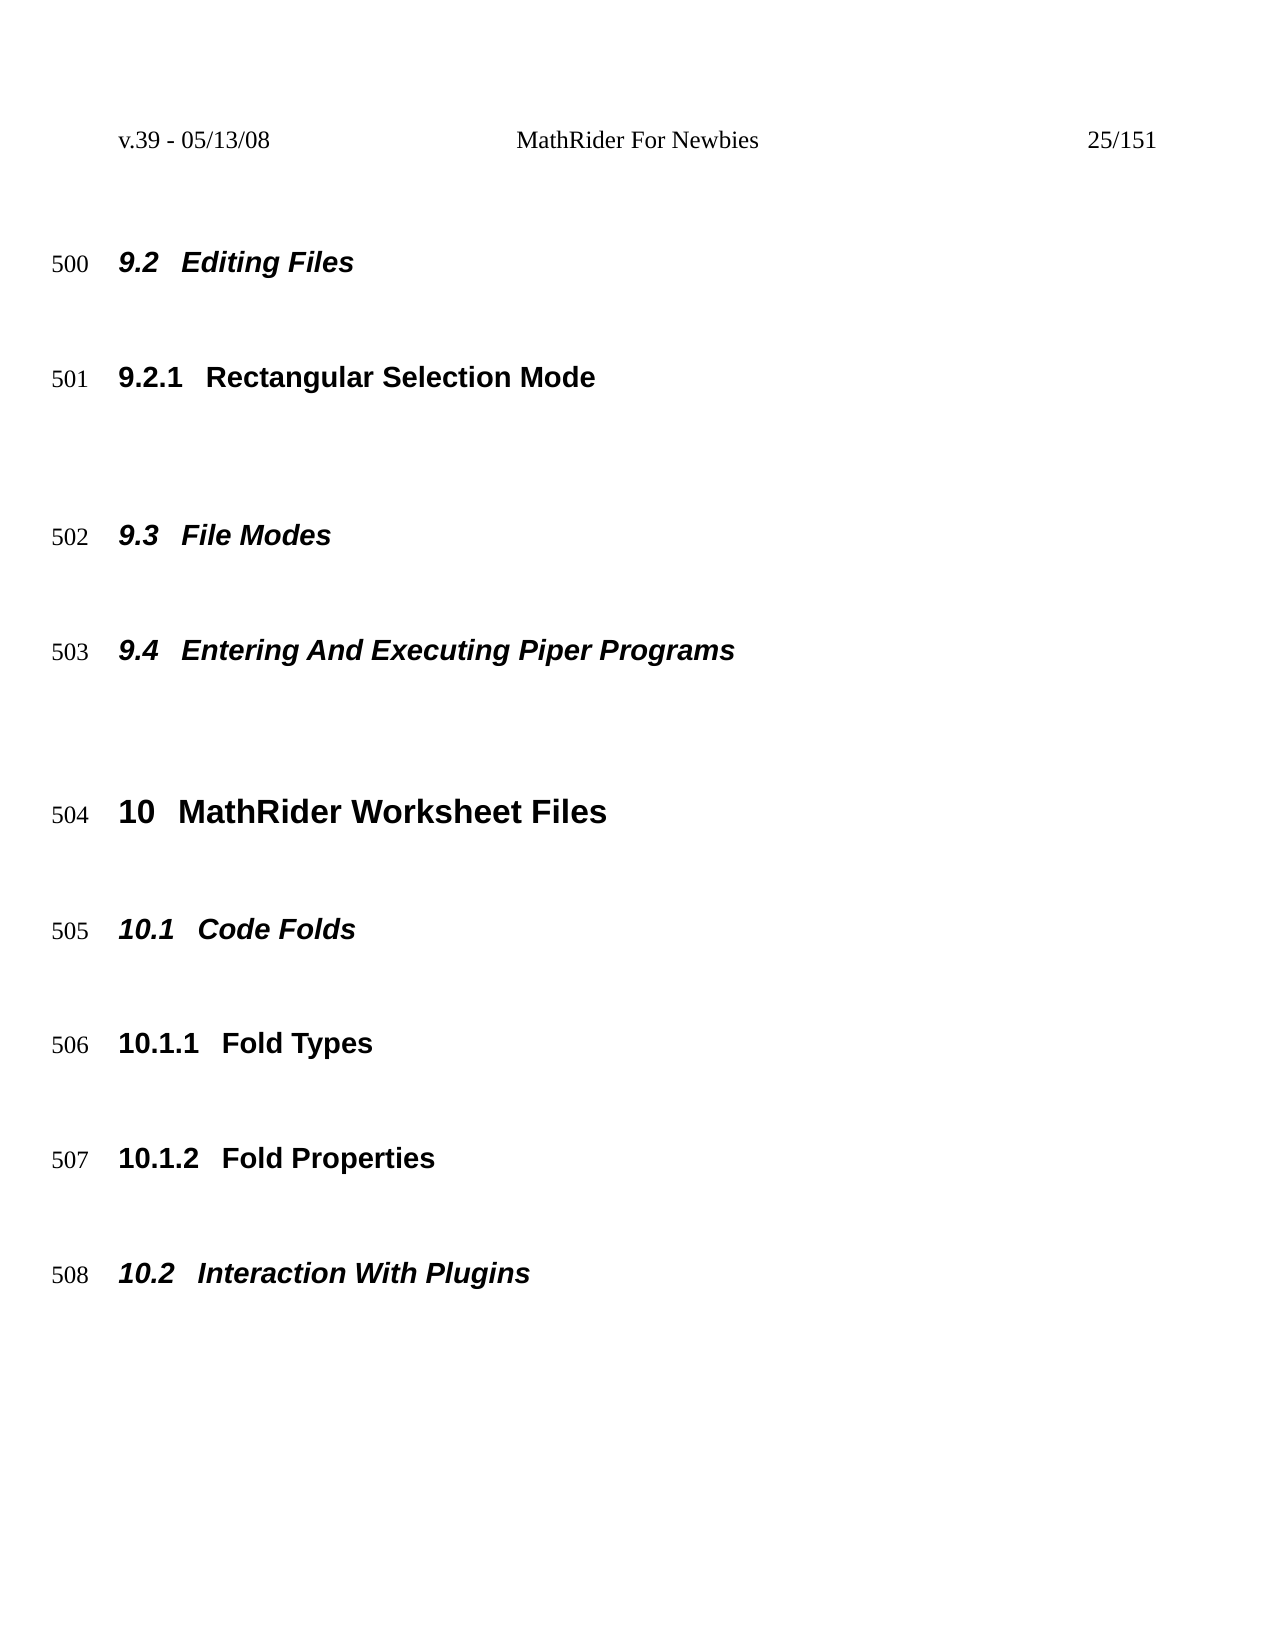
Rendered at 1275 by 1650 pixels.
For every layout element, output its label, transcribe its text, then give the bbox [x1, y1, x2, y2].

subtitle Fold Types [118, 1026, 1157, 1060]
subtitle Interaction With Plugins [118, 1256, 1157, 1289]
subtitle Code Folds [118, 912, 1157, 945]
subtitle File Modes [118, 518, 1157, 552]
subtitle Fold Properties [118, 1141, 1157, 1175]
subtitle Rectangular Selection Mode [118, 360, 1157, 393]
subtitle MathRider Worksheet Files [118, 792, 1157, 830]
subtitle Editing Files [118, 245, 1157, 279]
subtitle Entering And Executing Piper Programs [118, 633, 1157, 667]
